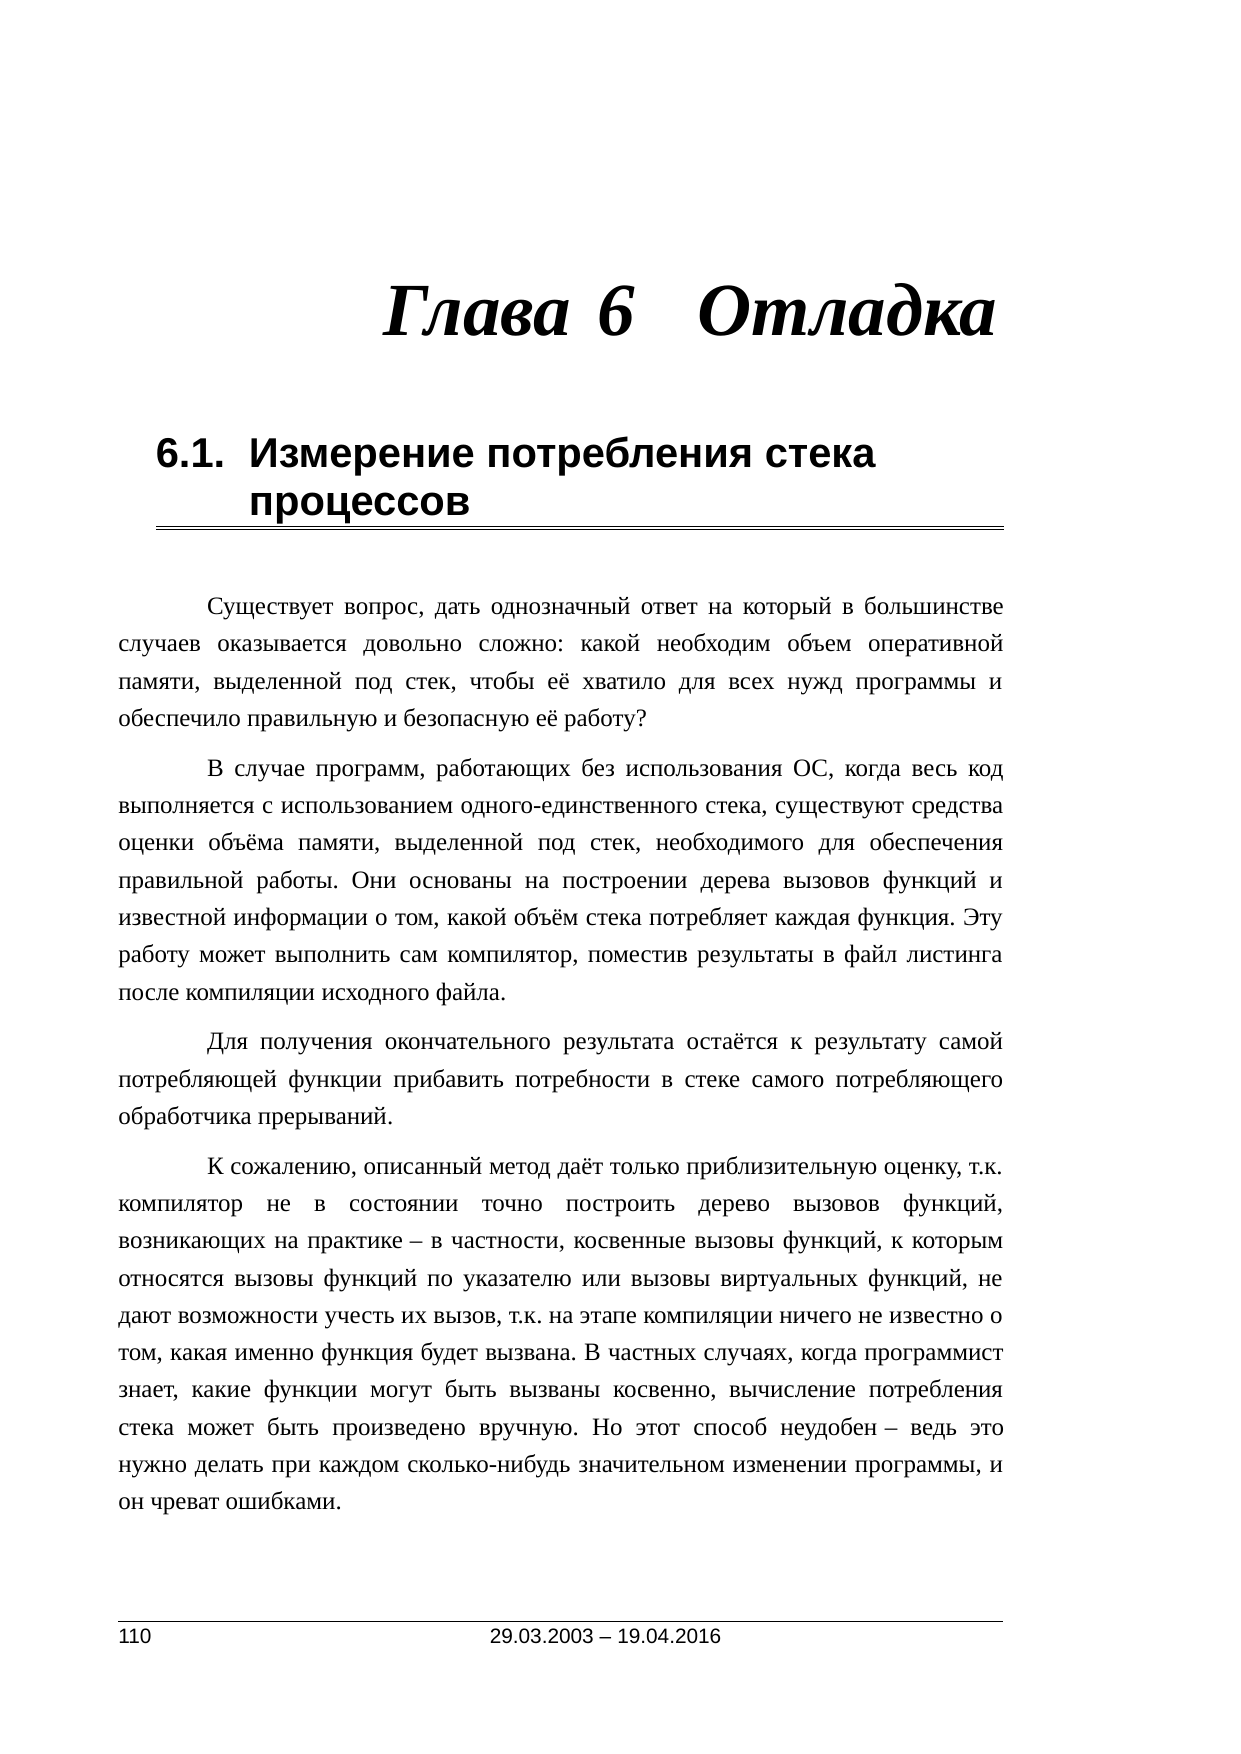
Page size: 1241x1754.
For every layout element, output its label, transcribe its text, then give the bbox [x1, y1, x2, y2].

text К сожалению, описанный метод даёт только приблизительную оценку, т.к. компилятор не в состоянии точно построить дерево вызовов функций, возникающих на практике – в частности, косвенные вызовы функций, к которым относятся вызовы функций по указателю или вызовы виртуальных функций, не дают возможности учесть их вызов, т.к. на этапе компиляции ничего не известно о том, какая именно функция будет вызвана. В частных случаях, когда программист знает, какие функции могут быть вызваны косвенно, вычисление потребления стека может быть произведено вручную. Но этот способ неудобен – ведь это нужно делать при каждом сколько-нибудь значительном изменении программы, и он чреват ошибками. [118, 1151, 1004, 1515]
text Для получения окончательного результата остаётся к результату самой потребляющей функции прибавить потребности в стеке самого потребляющего обработчика прерываний. [118, 1026, 1004, 1130]
text Существует вопрос, дать однозначный ответ на который в большинстве случаев оказывается довольно сложно: какой необходим объем оперативной памяти, выделенной под стек, чтобы её хватило для всех нужд программы и обеспечило правильную и безопасную её работу? [118, 591, 1004, 732]
text В случае программ, работающих без использования ОС, когда весь код выполняется с использованием одного-единственного стека, существуют средства оценки объёма памяти, выделенной под стек, необходимого для обеспечения правильной работы. Они основаны на построении дерева вызовов функций и известной информации о том, какой объём стека потребляет каждая функция. Эту работу может выполнить сам компилятор, поместив результаты в файл листинга после компиляции исходного файла. [118, 753, 1004, 1005]
subtitle Измерение потребления стека процессов [156, 428, 1004, 526]
subtitle Отладка [118, 265, 1004, 353]
